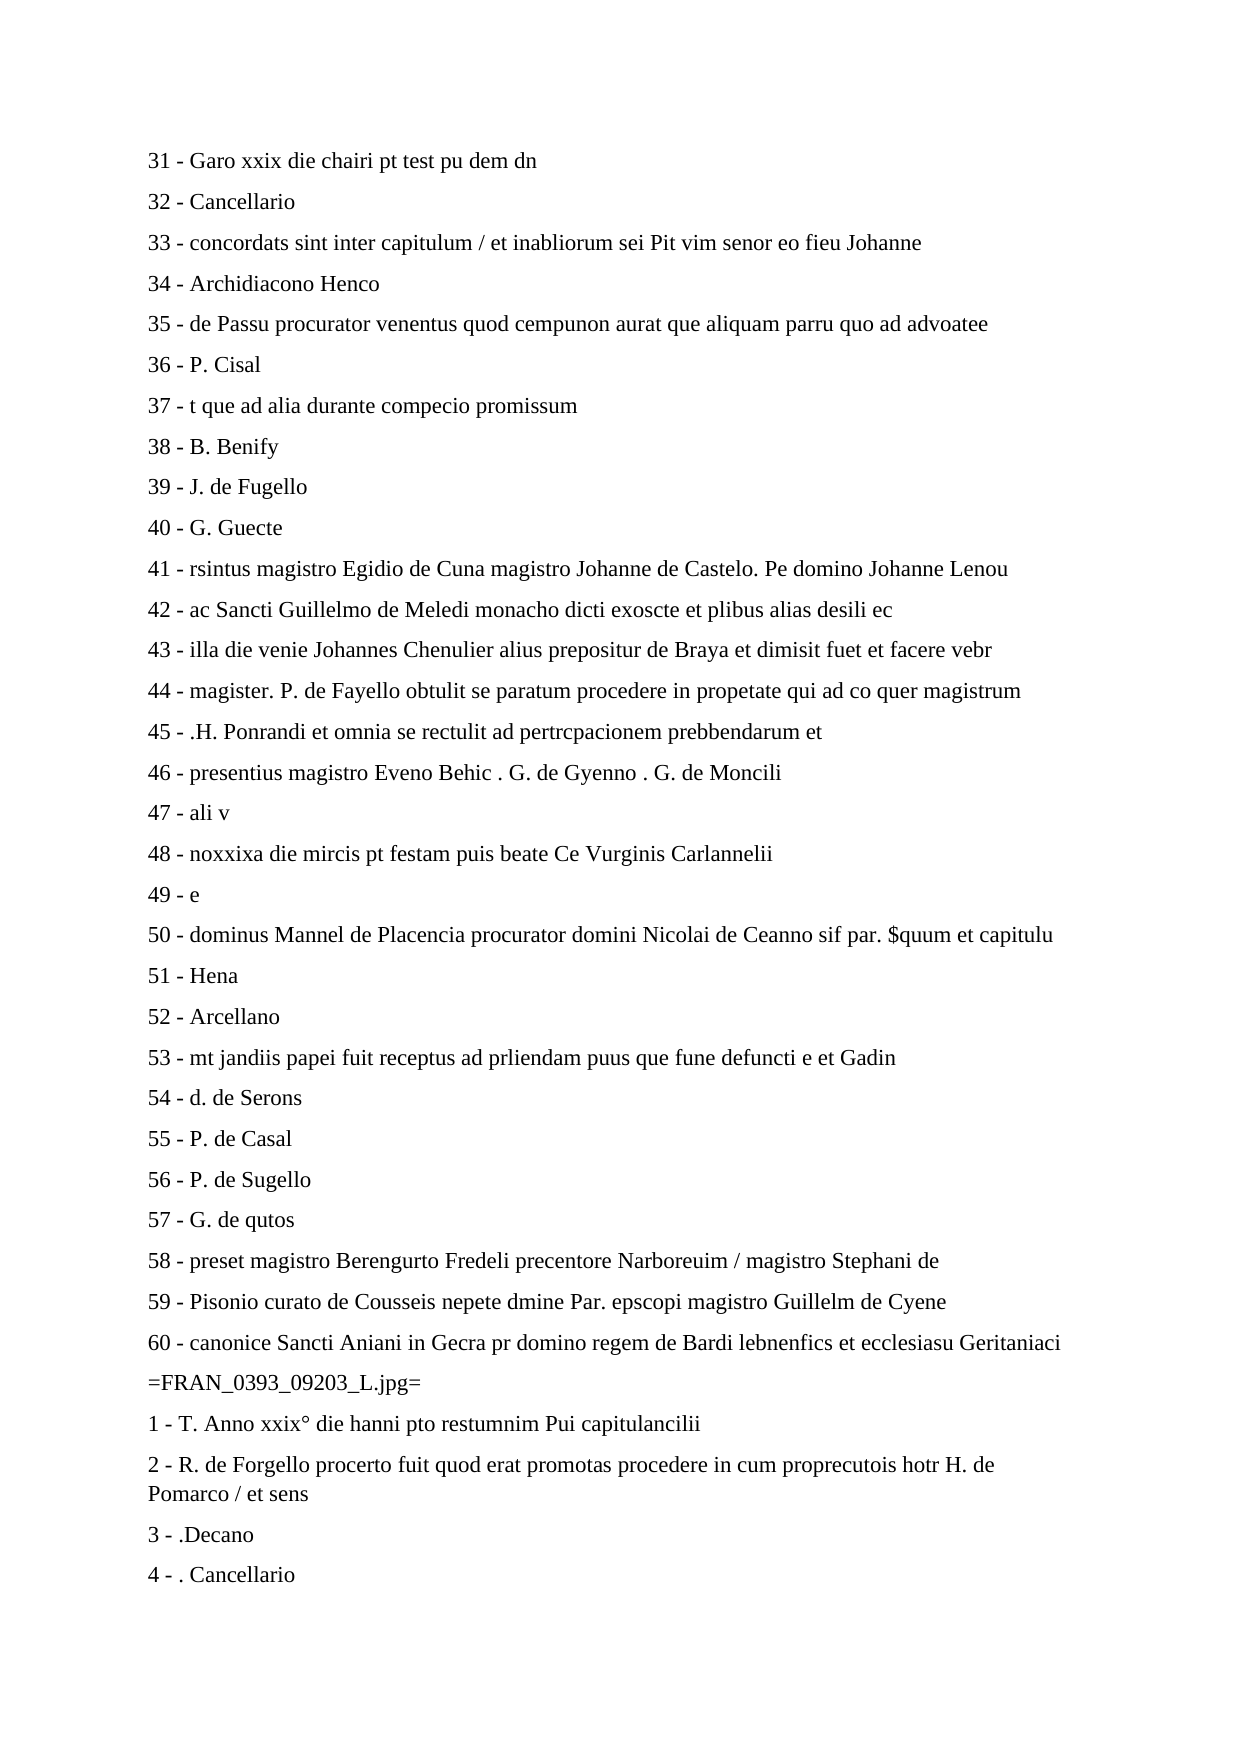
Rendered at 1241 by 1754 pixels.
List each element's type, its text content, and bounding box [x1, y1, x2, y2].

text 3 - .Decano [148, 1521, 1093, 1547]
text 52 - Arcellano [148, 1003, 1093, 1029]
text 47 - ali v [148, 799, 1093, 826]
text 1 - T. Anno xxix° die hanni pto restumnim Pui capitulancilii [148, 1410, 1093, 1437]
text 55 - P. de Casal [148, 1125, 1093, 1151]
text 32 - Cancellario [148, 188, 1093, 215]
text 31 - Garo xxix die chairi pt test pu dem dn [148, 148, 1093, 174]
text 39 - J. de Fugello [148, 473, 1093, 500]
text 2 - R. de Forgello procerto fuit quod erat promotas procedere in cum proprecutois hotr H. de Pomarco / et sens [148, 1451, 1093, 1506]
text 36 - P. Cisal [148, 351, 1093, 378]
text 37 - t que ad alia durante compecio promissum [148, 392, 1093, 418]
text 33 - concordats sint inter capitulum / et inabliorum sei Pit vim senor eo fieu Johanne [148, 229, 1093, 255]
text 60 - canonice Sancti Aniani in Gecra pr domino regem de Bardi lebnenfics et ecclesiasu Geritaniaci [148, 1329, 1093, 1355]
text 35 - de Passu procurator venentus quod cempunon aurat que aliquam parru quo ad advoatee [148, 311, 1093, 337]
text 46 - presentius magistro Eveno Behic . G. de Gyenno . G. de Moncili [148, 758, 1093, 785]
text 41 - rsintus magistro Egidio de Cuna magistro Johanne de Castelo. Pe domino Johanne Lenou [148, 555, 1093, 581]
text 58 - preset magistro Berengurto Fredeli precentore Narboreuim / magistro Stephani de [148, 1247, 1093, 1274]
text 54 - d. de Serons [148, 1084, 1093, 1111]
text 4 - . Cancellario [148, 1561, 1093, 1588]
text 57 - G. de qutos [148, 1207, 1093, 1233]
text 38 - B. Benify [148, 433, 1093, 459]
text 53 - mt jandiis papei fuit receptus ad prliendam puus que fune defuncti e et Gadin [148, 1044, 1093, 1070]
text 43 - illa die venie Johannes Chenulier alius prepositur de Braya et dimisit fuet et facere vebr [148, 636, 1093, 663]
text 50 - dominus Mannel de Placencia procurator domini Nicolai de Ceanno sif par. $quum et capitulu [148, 921, 1093, 948]
text 40 - G. Guecte [148, 514, 1093, 541]
text 42 - ac Sancti Guillelmo de Meledi monacho dicti exoscte et plibus alias desili ec [148, 596, 1093, 622]
text =FRAN_0393_09203_L.jpg= [148, 1369, 1093, 1396]
text 34 - Archidiacono Henco [148, 270, 1093, 296]
text 45 - .H. Ponrandi et omnia se rectulit ad pertrcpacionem prebbendarum et [148, 718, 1093, 744]
text 48 - noxxixa die mircis pt festam puis beate Ce Vurginis Carlannelii [148, 840, 1093, 866]
text 56 - P. de Sugello [148, 1166, 1093, 1192]
text 51 - Hena [148, 962, 1093, 988]
text 59 - Pisonio curato de Cousseis nepete dmine Par. epscopi magistro Guillelm de Cyene [148, 1288, 1093, 1314]
text 49 - e [148, 881, 1093, 907]
text 44 - magister. P. de Fayello obtulit se paratum procedere in propetate qui ad co quer magistrum [148, 677, 1093, 703]
